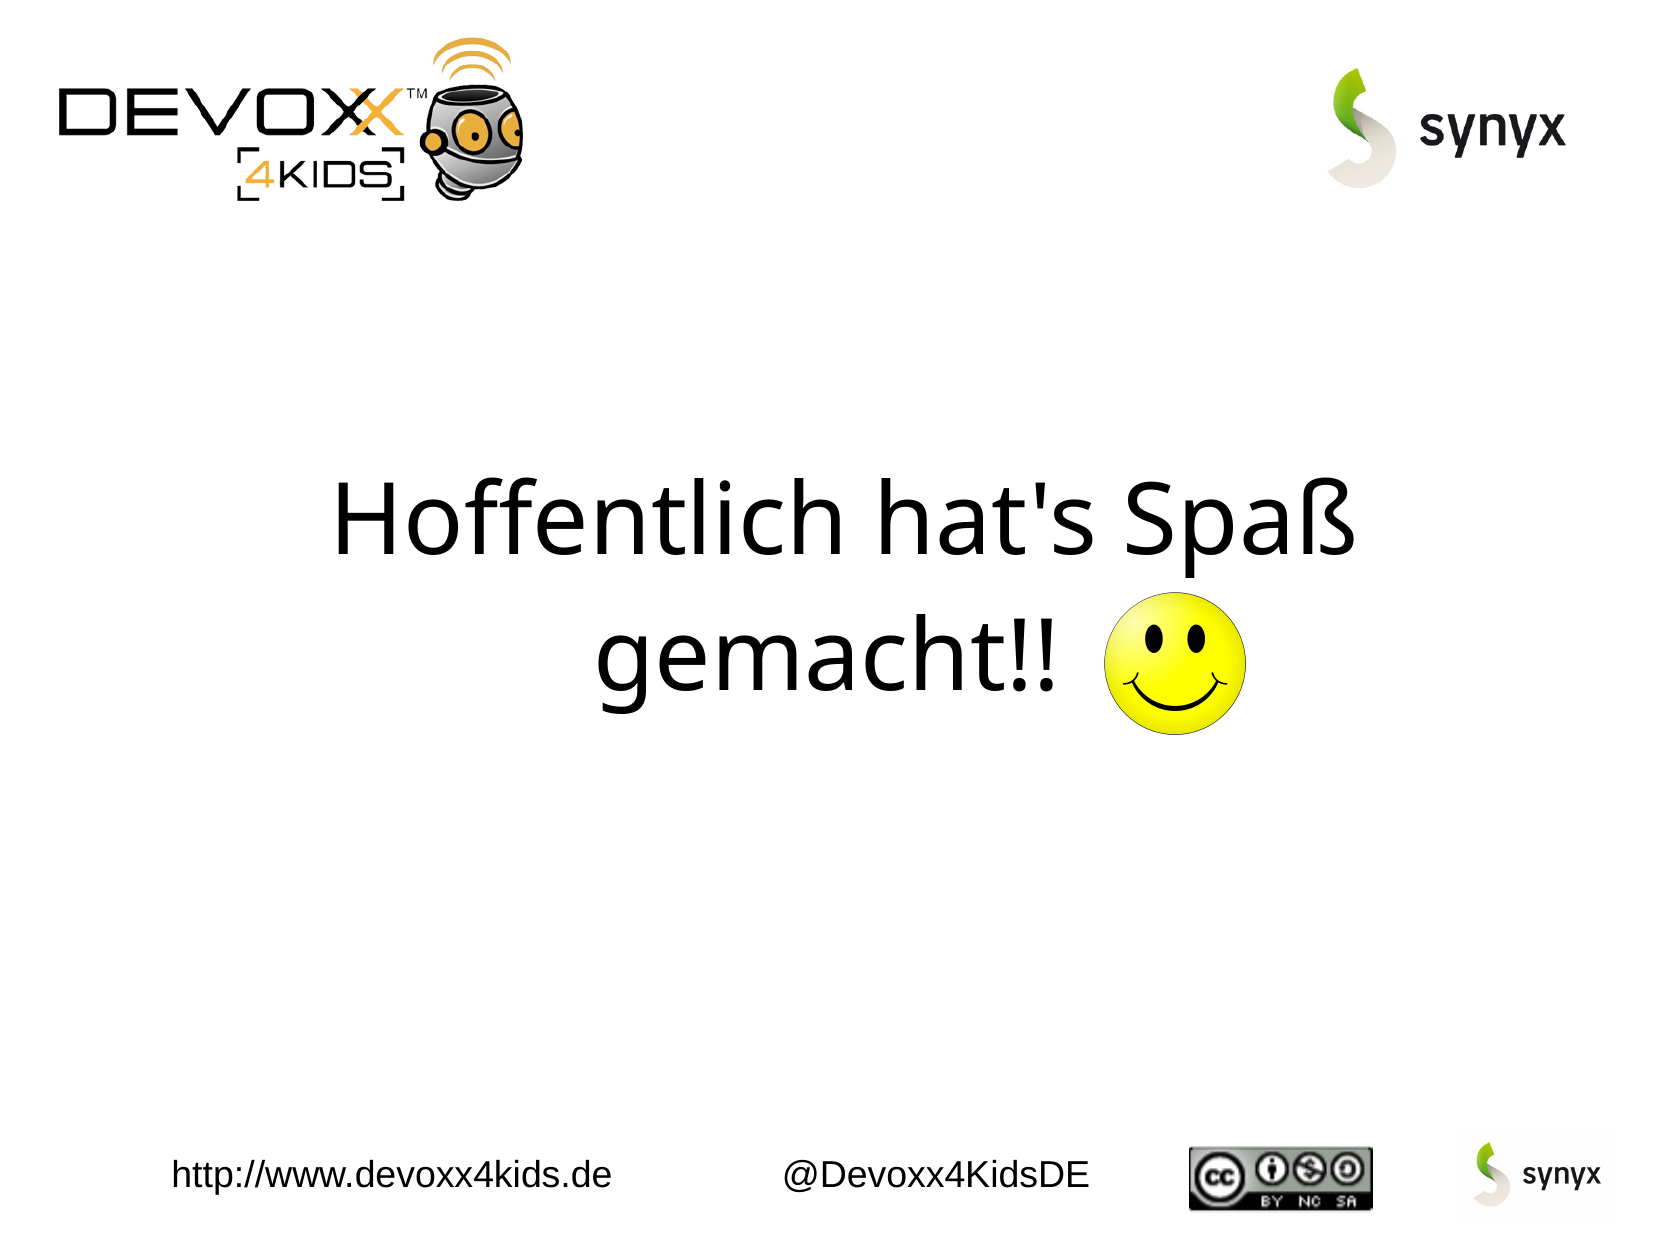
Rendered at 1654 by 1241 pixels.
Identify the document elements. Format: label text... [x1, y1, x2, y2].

picture [1101, 589, 1249, 738]
title [59, 349, 1583, 591]
picture [1189, 1146, 1373, 1213]
picture [59, 37, 523, 201]
picture [1455, 1128, 1616, 1223]
picture [1293, 41, 1594, 219]
text_box Hoffentlich hat's Spaß gemacht!! [159, 443, 1494, 723]
